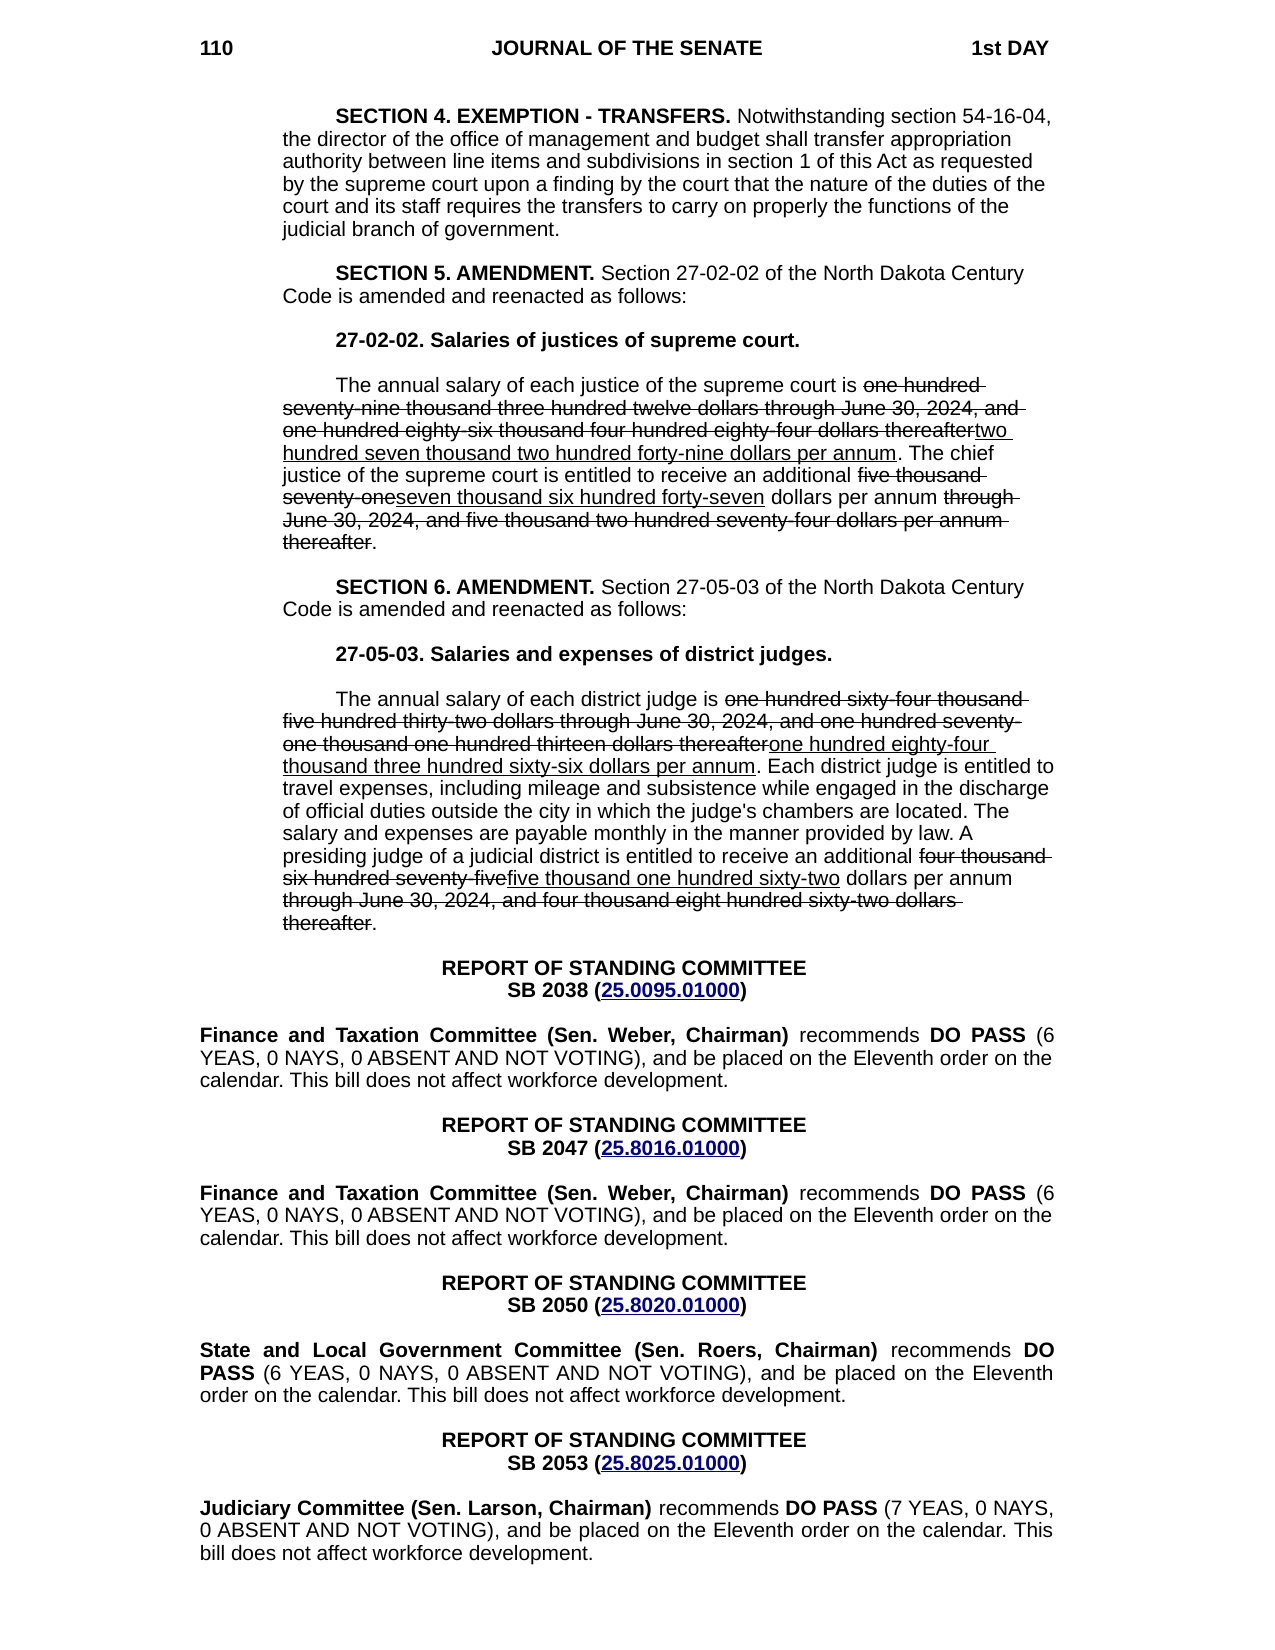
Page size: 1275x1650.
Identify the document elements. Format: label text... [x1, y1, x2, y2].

text REPORT OF STANDING COMMITTEE SB 2050 (25.8020.01000) [199, 1272, 1054, 1317]
text Finance and Taxation Committee (Sen. Weber, Chairman) recommends DO PASS (6 YEAS, 0 NAYS, 0 ABSENT AND NOT VOTING), and be placed on the Eleventh order on the calendar. This bill does not affect workforce development. [199, 1024, 1054, 1092]
text Judiciary Committee (Sen. Larson, Chairman) recommends DO PASS (7 YEAS, 0 NAYS, 0 ABSENT AND NOT VOTING), and be placed on the Eleventh order on the calendar. This bill does not affect workforce development. [199, 1497, 1054, 1564]
text REPORT OF STANDING COMMITTEE SB 2038 (25.0095.01000) [199, 957, 1054, 1002]
text 27-05-03. Salaries and expenses of district judges. [282, 643, 1054, 666]
text The annual salary of each district judge is one hundred sixty-four thousand five hundred thirty-two dollars through June 30, 2024, and one hundred seventy-one thousand one hundred thirteen dollars thereafterone hundred eighty-four thousand three hundred sixty-six dollars per annum. Each district judge is entitled to travel expenses, including mileage and subsistence while engaged in the discharge of official duties outside the city in which the judge's chambers are located. The salary and expenses are payable monthly in the manner provided by law. A presiding judge of a judicial district is entitled to receive an additional four thousand six hundred seventy-fivefive thousand one hundred sixty-two dollars per annum through June 30, 2024, and four thousand eight hundred sixty-two dollars thereafter. [282, 688, 1054, 935]
text SECTION 5. AMENDMENT. Section 27-02-02 of the North Dakota Century Code is amended and reenacted as follows: [282, 263, 1054, 308]
subtitle Page 110 [9, 9, 109, 33]
text REPORT OF STANDING COMMITTEE SB 2047 (25.8016.01000) [199, 1114, 1054, 1159]
text State and Local Government Committee (Sen. Roers, Chairman) recommends DO PASS (6 YEAS, 0 NAYS, 0 ABSENT AND NOT VOTING), and be placed on the Eleventh order on the calendar. This bill does not affect workforce development. [199, 1339, 1054, 1407]
text 27-02-02. Salaries of justices of supreme court. [282, 330, 1054, 352]
text SECTION 6. AMENDMENT. Section 27-05-03 of the North Dakota Century Code is amended and reenacted as follows: [282, 576, 1054, 621]
text [0, 0, 118, 42]
text REPORT OF STANDING COMMITTEE SB 2053 (25.8025.01000) [199, 1429, 1054, 1474]
text The annual salary of each justice of the supreme court is one hundred seventy-nine thousand three hundred twelve dollars through June 30, 2024, and one hundred eighty-six thousand four hundred eighty-four dollars thereaftertwo hundred seven thousand two hundred forty-nine dollars per annum. The chief justice of the supreme court is entitled to receive an additional five thousand seventy-oneseven thousand six hundred forty-seven dollars per annum through June 30, 2024, and five thousand two hundred seventy-four dollars per annum thereafter. [282, 375, 1054, 554]
text SECTION 4. EXEMPTION - TRANSFERS. Notwithstanding section 54-16-04, the director of the office of management and budget shall transfer appropriation authority between line items and subdivisions in section 1 of this Act as requested by the supreme court upon a finding by the court that the nature of the duties of the court and its staff requires the transfers to carry on properly the functions of the judicial branch of government. [282, 106, 1054, 240]
text Finance and Taxation Committee (Sen. Weber, Chairman) recommends DO PASS (6 YEAS, 0 NAYS, 0 ABSENT AND NOT VOTING), and be placed on the Eleventh order on the calendar. This bill does not affect workforce development. [199, 1182, 1054, 1249]
